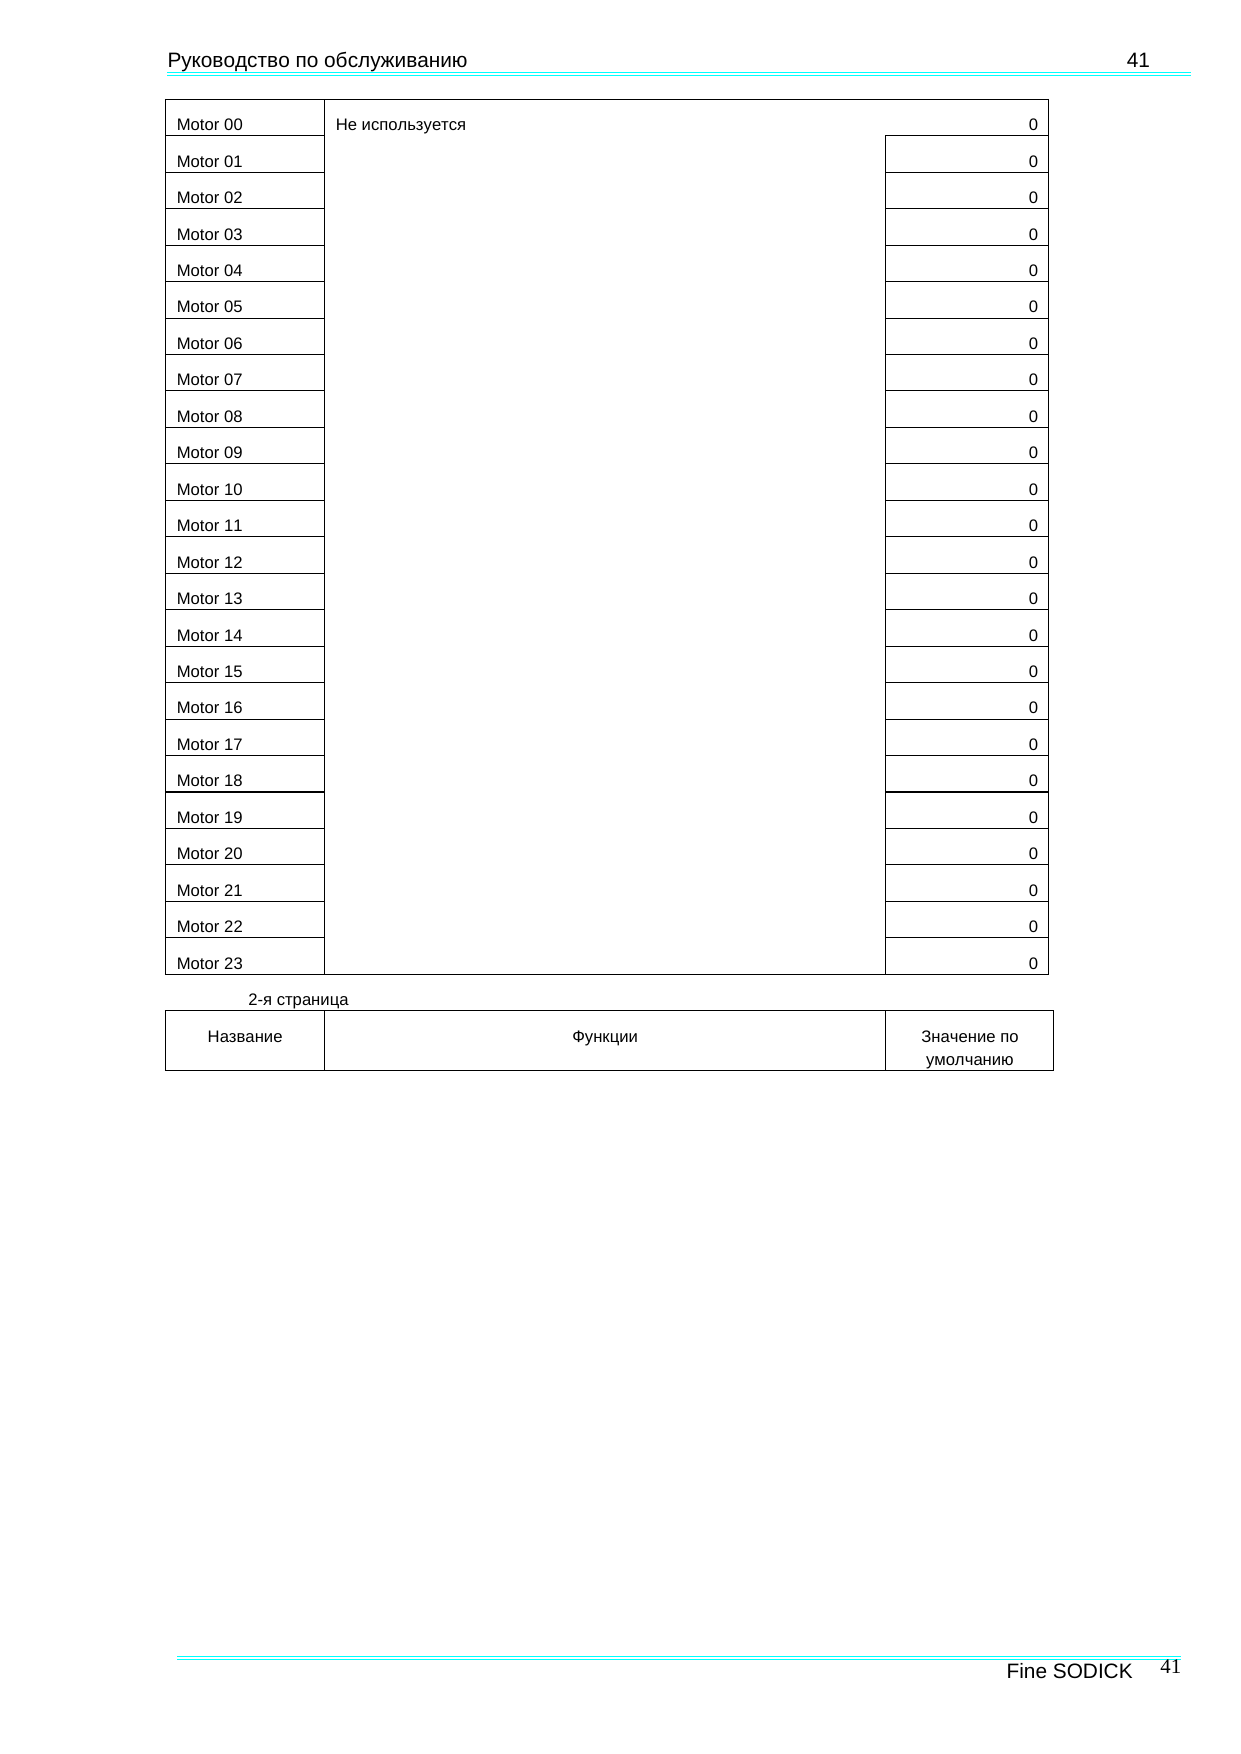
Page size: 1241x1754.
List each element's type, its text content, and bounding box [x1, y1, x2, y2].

table_cell Motor 23 [166, 938, 324, 974]
table_cell 0 [886, 756, 1048, 791]
table_header Функции [325, 1011, 885, 1069]
table_cell 0 [886, 574, 1048, 609]
table_cell 0 [886, 829, 1048, 864]
table_cell Motor 10 [166, 464, 324, 500]
table_cell 0 [886, 537, 1048, 573]
table_cell 0 [886, 282, 1048, 317]
table_cell 0 [886, 173, 1048, 208]
table_cell 0 [886, 136, 1048, 172]
table_cell Motor 21 [166, 865, 324, 901]
table_cell 0 [886, 355, 1048, 390]
table_cell 0 [886, 319, 1048, 354]
table_cell 0 [886, 865, 1048, 901]
table_cell 0 [886, 720, 1048, 755]
table_cell Motor 14 [166, 610, 324, 646]
text 2-я страница [218, 987, 1181, 1010]
table_cell Motor 05 [166, 282, 324, 317]
table_cell 0 [886, 647, 1048, 682]
table_cell Motor 12 [166, 537, 324, 573]
table_cell Не используется [325, 100, 885, 974]
table_cell 0 [886, 209, 1048, 244]
table_cell Motor 08 [166, 391, 324, 427]
table_cell Motor 18 [166, 756, 324, 791]
table_header Motor 00 [166, 100, 324, 135]
table_cell 0 [886, 246, 1048, 281]
table_header Значение по умолчанию [886, 1011, 1053, 1069]
table_cell Motor 03 [166, 209, 324, 244]
table_cell Motor 17 [166, 720, 324, 755]
table_cell Motor 16 [166, 683, 324, 718]
table_cell Motor 02 [166, 173, 324, 208]
table_cell Motor 01 [166, 136, 324, 172]
table_cell Motor 07 [166, 355, 324, 390]
table_cell 0 [886, 938, 1048, 974]
table_cell Motor 19 [166, 793, 324, 828]
table_cell Motor 22 [166, 902, 324, 937]
table_cell 0 [886, 428, 1048, 463]
table_cell 0 [886, 793, 1048, 828]
table_cell Motor 09 [166, 428, 324, 463]
table_cell 0 [886, 464, 1048, 500]
table_cell 0 [886, 501, 1048, 536]
table_header 0 [885, 100, 1048, 135]
table_cell 0 [886, 902, 1048, 937]
table_cell Motor 20 [166, 829, 324, 864]
table_cell Motor 04 [166, 246, 324, 281]
table_cell Motor 11 [166, 501, 324, 536]
table_cell Motor 13 [166, 574, 324, 609]
table_cell 0 [886, 391, 1048, 427]
table_cell 0 [886, 610, 1048, 646]
table_header Название [166, 1011, 324, 1069]
table_cell 0 [886, 683, 1048, 718]
table_cell Motor 06 [166, 319, 324, 354]
table_cell Motor 15 [166, 647, 324, 682]
